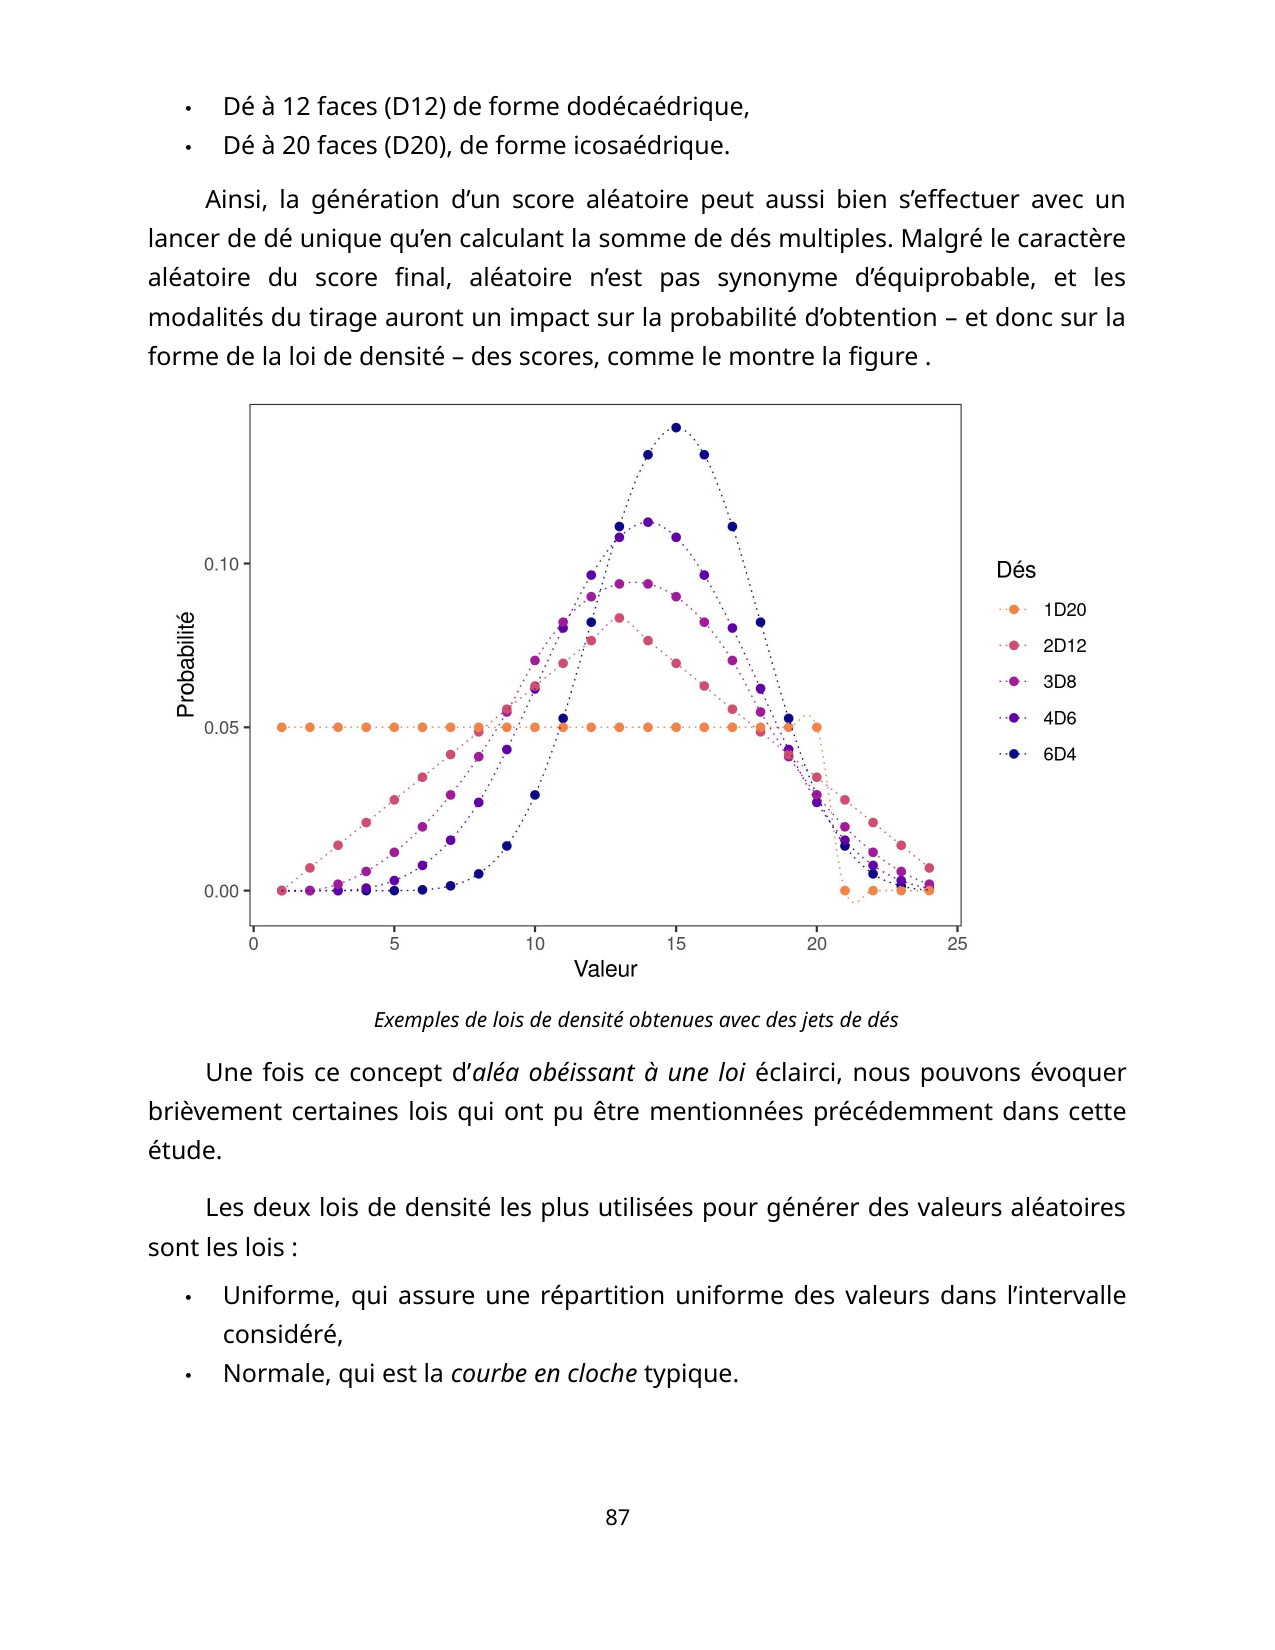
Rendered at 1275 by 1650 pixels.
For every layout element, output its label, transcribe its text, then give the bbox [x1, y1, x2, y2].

list Normale, qui est la courbe en cloche typique. [185, 1356, 1127, 1390]
list Dé à 12 faces (D12) de forme dodécaédrique, [185, 88, 1127, 123]
text Une fois ce concept d’aléa obéissant à une loi éclairci, nous pouvons évoquer brièvement certaines lois qui ont pu être mentionnées précédemment dans cette étude. [148, 1055, 1127, 1167]
picture [165, 392, 1111, 993]
text Exemples de lois de densité obtenues avec des jets de dés [148, 1005, 1127, 1033]
text Les deux lois de densité les plus utilisées pour générer des valeurs aléatoires sont les lois : [148, 1190, 1127, 1263]
list Uniforme, qui assure une répartition uniforme des valeurs dans l’intervalle considéré, [185, 1277, 1127, 1351]
list Dé à 20 faces (D20), de forme icosaédrique. [185, 128, 1127, 162]
text Ainsi, la génération d’un score aléatoire peut aussi bien s’effectuer avec un lancer de dé unique qu’en calculant la somme de dés multiples. Malgré le caractère aléatoire du score final, aléatoire n’est pas synonyme d’équiprobable, et les modalités du tirage auront un impact sur la probabilité d’obtention – et donc sur la forme de la loi de densité – des scores, comme le montre la figure . [148, 182, 1127, 372]
